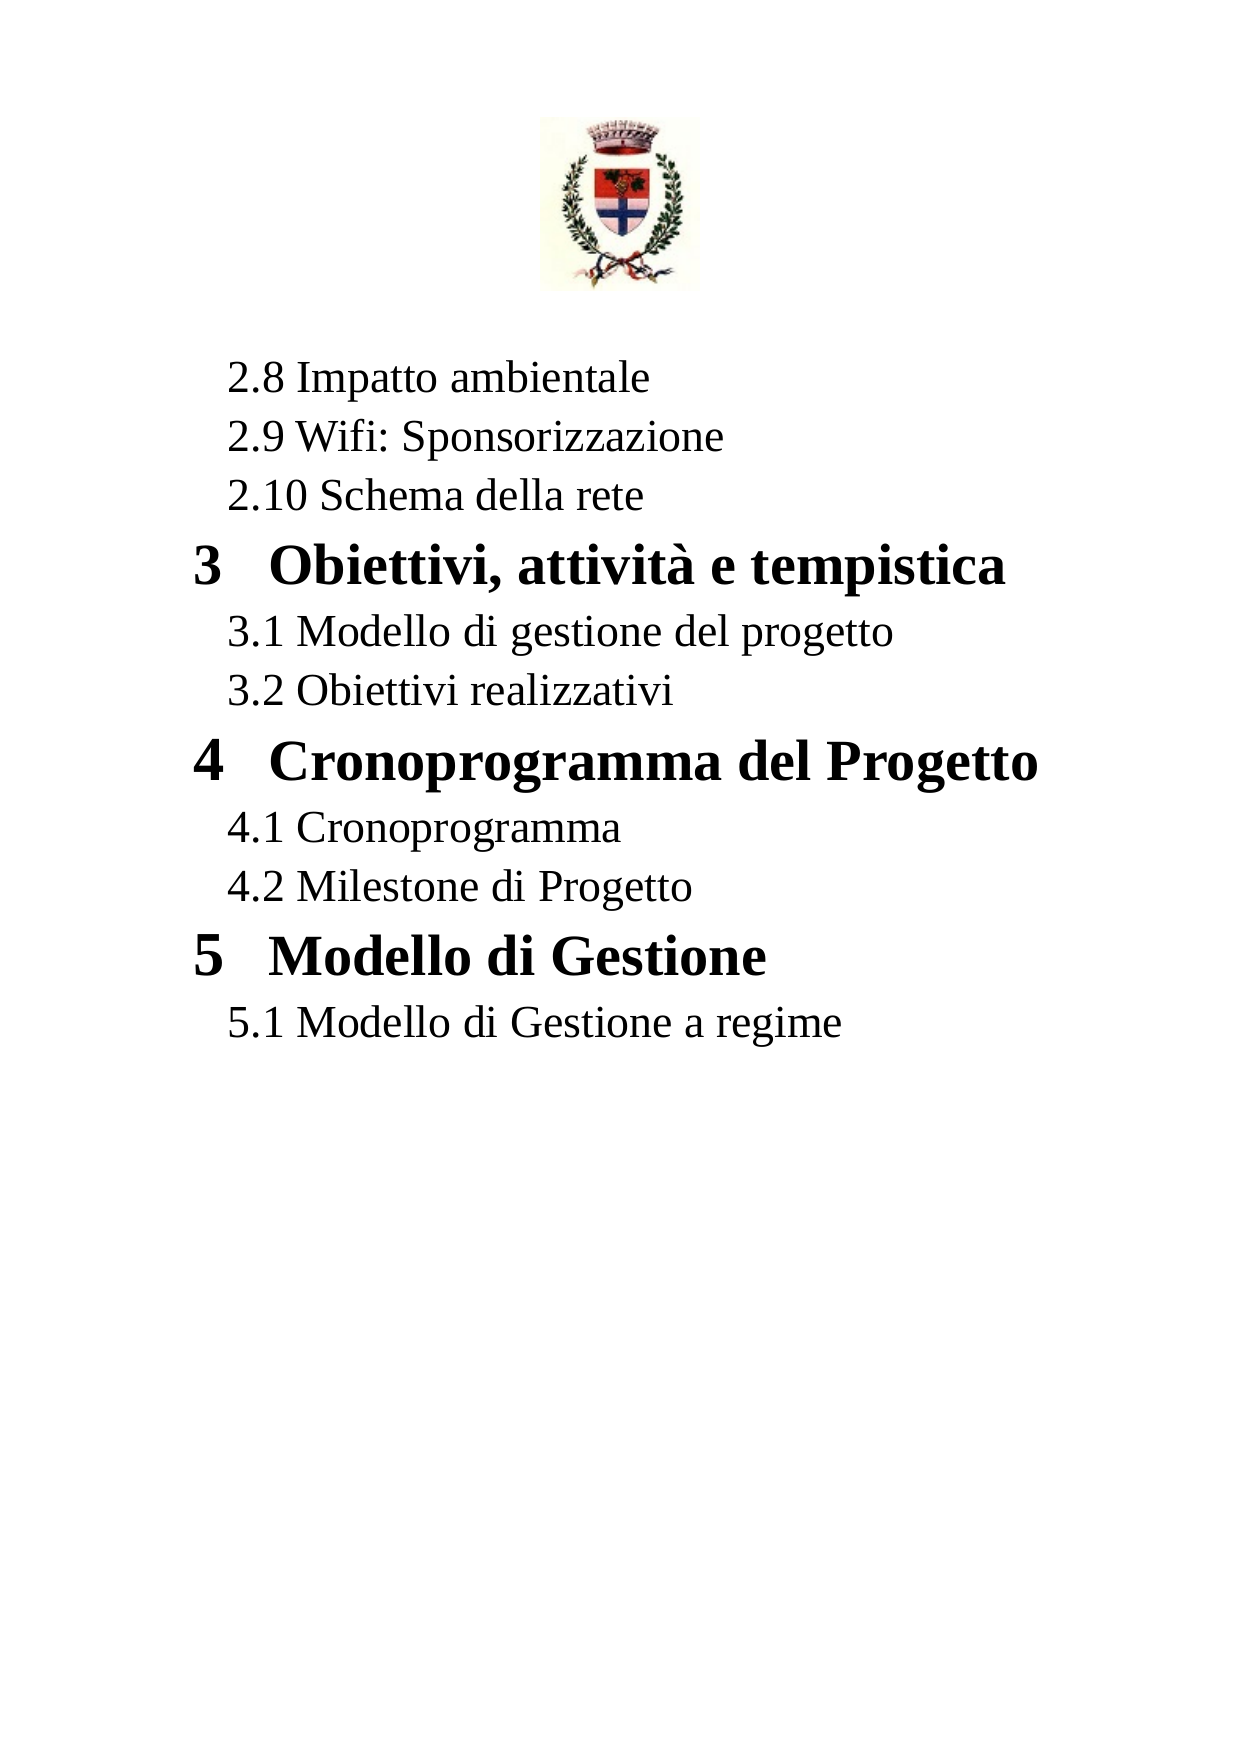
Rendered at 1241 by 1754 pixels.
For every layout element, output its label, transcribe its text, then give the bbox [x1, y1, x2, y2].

text 2.10 Schema della rete [118, 467, 1122, 520]
text 4.1 Cronoprogramma [118, 799, 1122, 852]
picture [540, 117, 700, 291]
text 5 Modello di Gestione [118, 917, 1122, 989]
text 2.9 Wifi: Sponsorizzazione [118, 408, 1122, 461]
text 2.8 Impatto ambientale [118, 350, 1122, 402]
text 4.2 Milestone di Progetto [118, 858, 1122, 911]
text 3 Obiettivi, attività e tempistica [118, 526, 1122, 598]
text 3.2 Obiettivi realizzativi [118, 663, 1122, 715]
text 5.1 Modello di Gestione a regime [118, 995, 1122, 1048]
text 3.1 Modello di gestione del progetto [118, 604, 1122, 657]
text 4 Cronoprogramma del Progetto [118, 721, 1122, 793]
